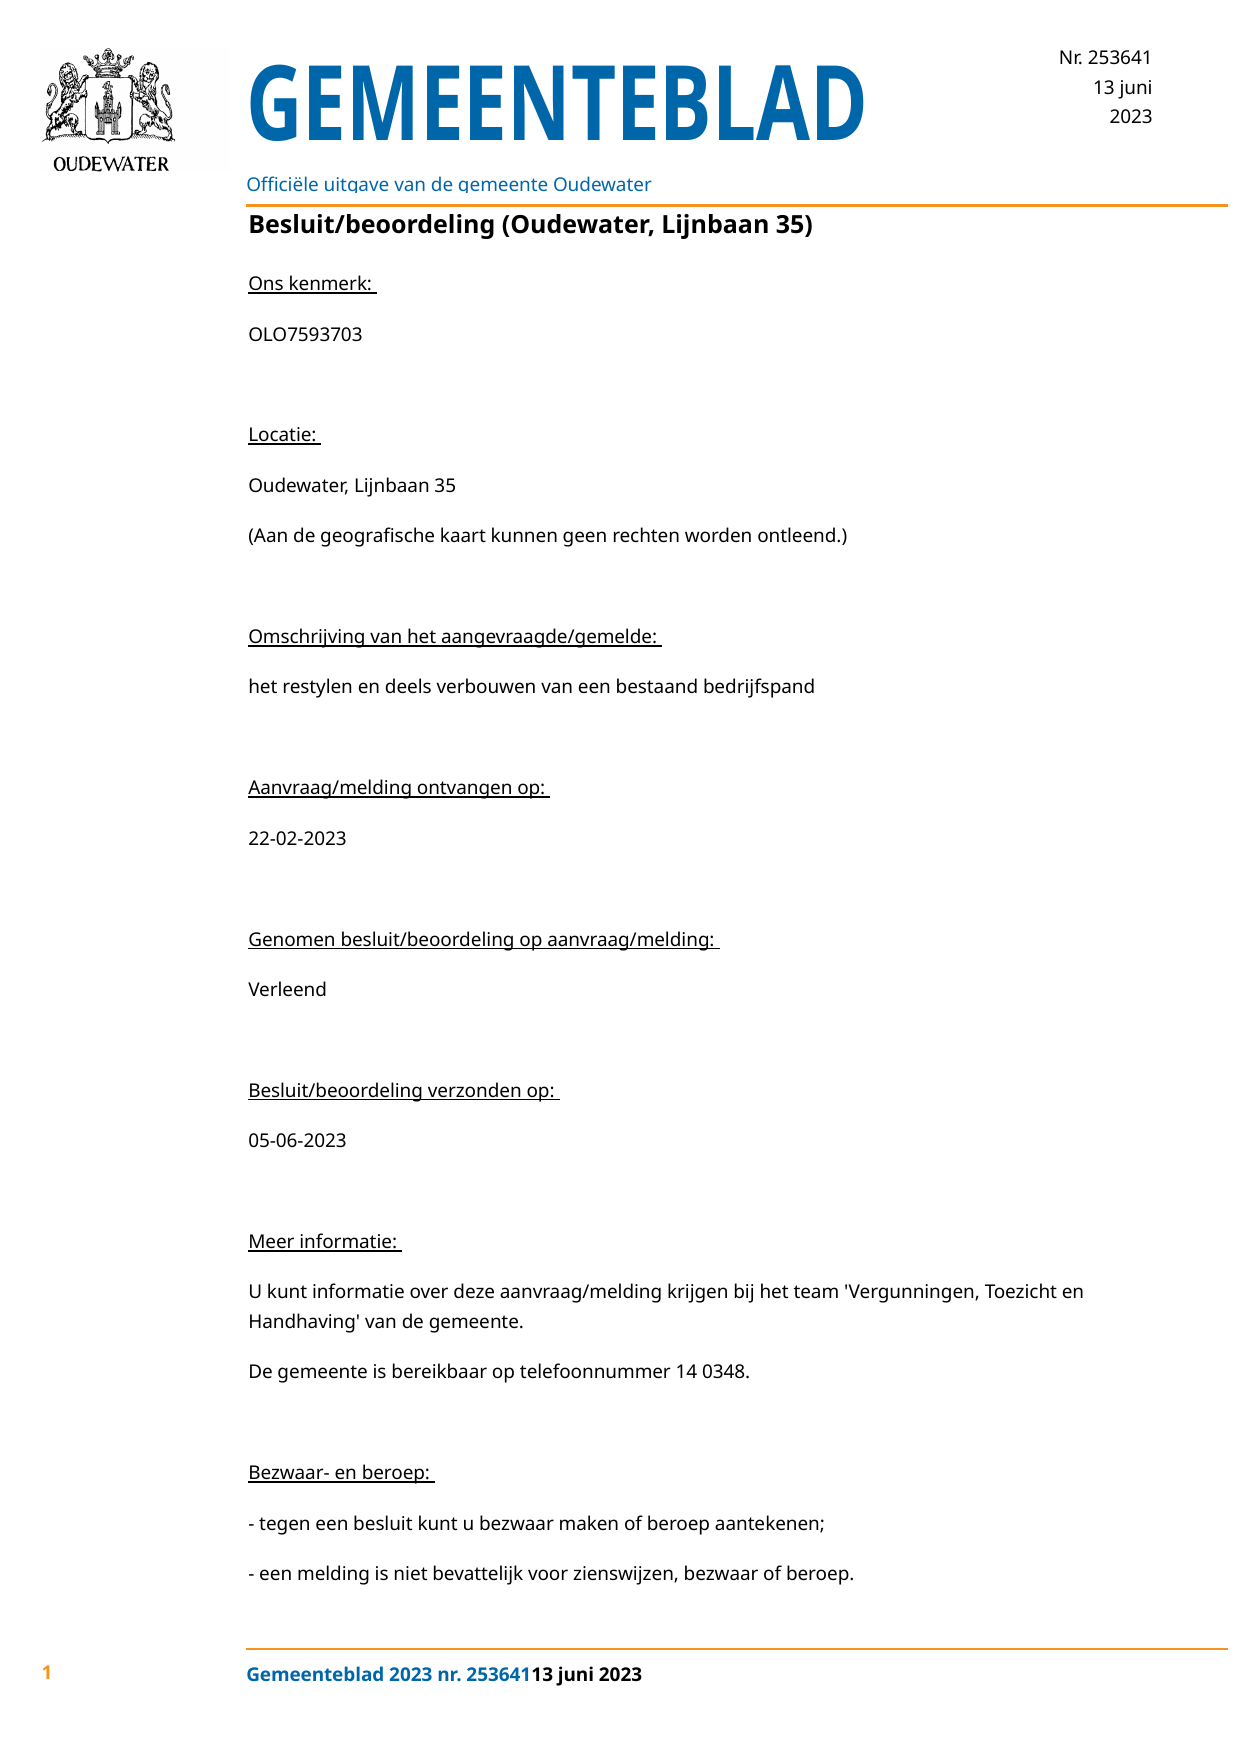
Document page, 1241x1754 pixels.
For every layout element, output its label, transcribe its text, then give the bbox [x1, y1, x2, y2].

text Ons kenmerk: [248, 270, 1152, 296]
text Omschrijving van het aangevraagde/gemelde: [248, 623, 1152, 649]
text 05-06-2023 [248, 1127, 1152, 1153]
text Genomen besluit/beoordeling op aanvraag/melding: [248, 926, 1152, 951]
text Besluit/beoordeling (Oudewater, Lijnbaan 35) [248, 207, 1152, 241]
picture [41, 47, 231, 172]
text Meer informatie: [248, 1228, 1152, 1254]
text Besluit/beoordeling verzonden op: [248, 1077, 1152, 1103]
text Aanvraag/melding ontvangen op: [248, 774, 1152, 800]
text het restylen en deels verbouwen van een bestaand bedrijfspand [248, 674, 1152, 699]
text U kunt informatie over deze aanvraag/melding krijgen bij het team 'Vergunningen, Toezicht en Handhaving' van de gemeente. [248, 1279, 1152, 1334]
text (Aan de geografische kaart kunnen geen rechten worden ontleend.) [248, 522, 1152, 548]
text - een melding is niet bevattelijk voor zienswijzen, bezwaar of beroep. [248, 1560, 1152, 1586]
text De gemeente is bereikbaar op telefoonnummer 14 0348. [248, 1359, 1152, 1384]
text 22-02-2023 [248, 825, 1152, 851]
text OLO7593703 [248, 321, 1152, 346]
text Verleend [248, 976, 1152, 1002]
text Locatie: [248, 422, 1152, 447]
text Bezwaar- en beroep: [248, 1459, 1152, 1485]
text - tegen een besluit kunt u bezwaar maken of beroep aantekenen; [248, 1510, 1152, 1536]
text Oudewater, Lijnbaan 35 [248, 472, 1152, 498]
